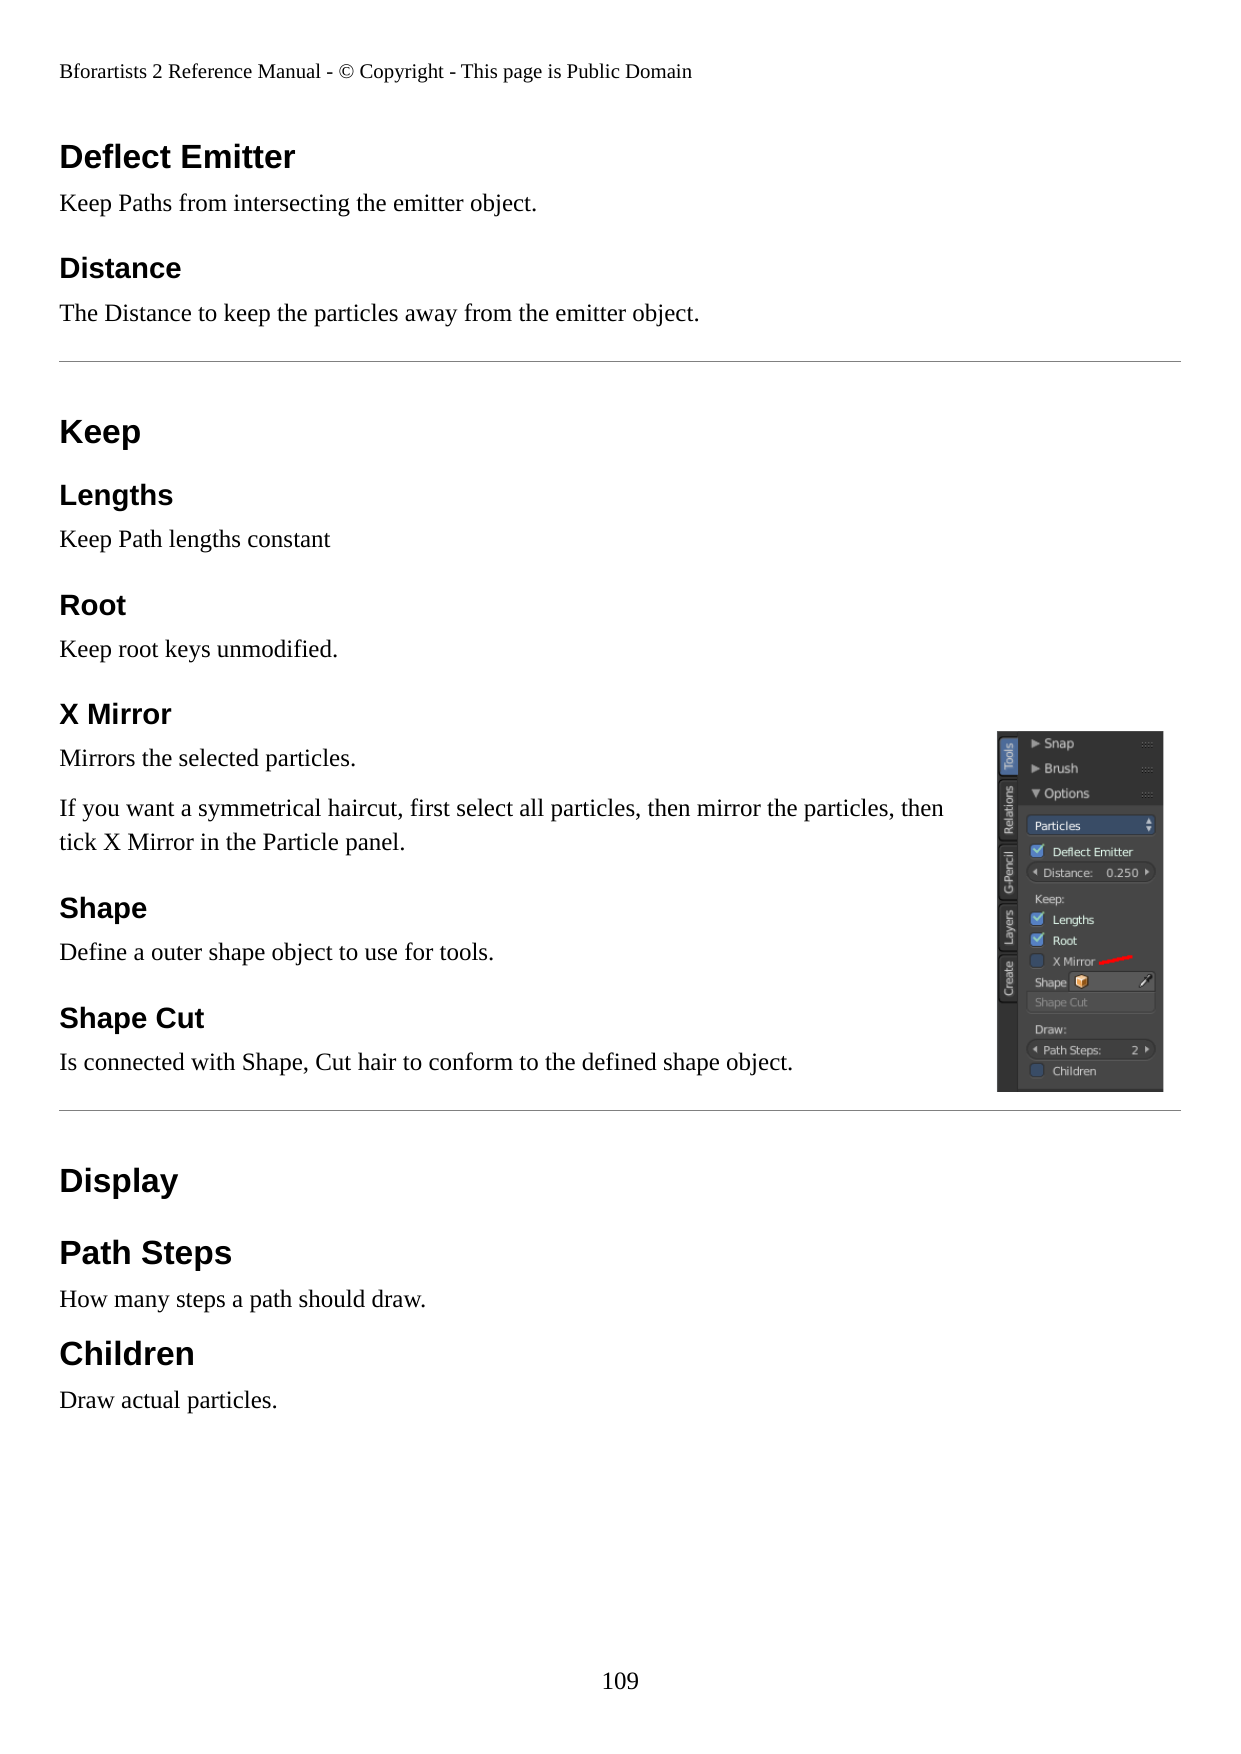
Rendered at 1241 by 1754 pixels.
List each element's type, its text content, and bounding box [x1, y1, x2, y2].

subtitle Distance [59, 251, 1181, 285]
text If you want a symmetrical haircut, first select all particles, then mirror the particles, then tick X Mirror in the Particle panel. [59, 793, 996, 856]
subtitle Path Steps [59, 1233, 1181, 1272]
subtitle Lengths [59, 477, 1181, 511]
text How many steps a path should draw. [59, 1284, 1181, 1313]
text Is connected with Shape, Cut hair to conform to the defined shape object. [59, 1047, 996, 1076]
subtitle [1164, 891, 1181, 924]
subtitle Children [59, 1334, 1181, 1372]
subtitle Keep [59, 412, 1181, 450]
text Draw actual particles. [59, 1385, 1181, 1413]
text The Distance to keep the particles away from the emitter object. [59, 298, 1181, 326]
subtitle Shape [59, 891, 996, 924]
subtitle [1164, 1001, 1181, 1034]
subtitle Shape Cut [59, 1001, 996, 1034]
text Keep Path lengths constant [59, 524, 1181, 552]
text Mirrors the selected particles. [59, 743, 996, 772]
subtitle Deflect Emitter [59, 137, 1181, 175]
subtitle Display [59, 1161, 1181, 1199]
picture [996, 731, 1164, 1092]
text Keep Paths from intersecting the emitter object. [59, 188, 1181, 217]
text Define a outer shape object to use for tools. [59, 937, 996, 966]
text Keep root keys unmodified. [59, 634, 1181, 662]
subtitle X Mirror [59, 697, 1181, 731]
subtitle Root [59, 587, 1181, 621]
